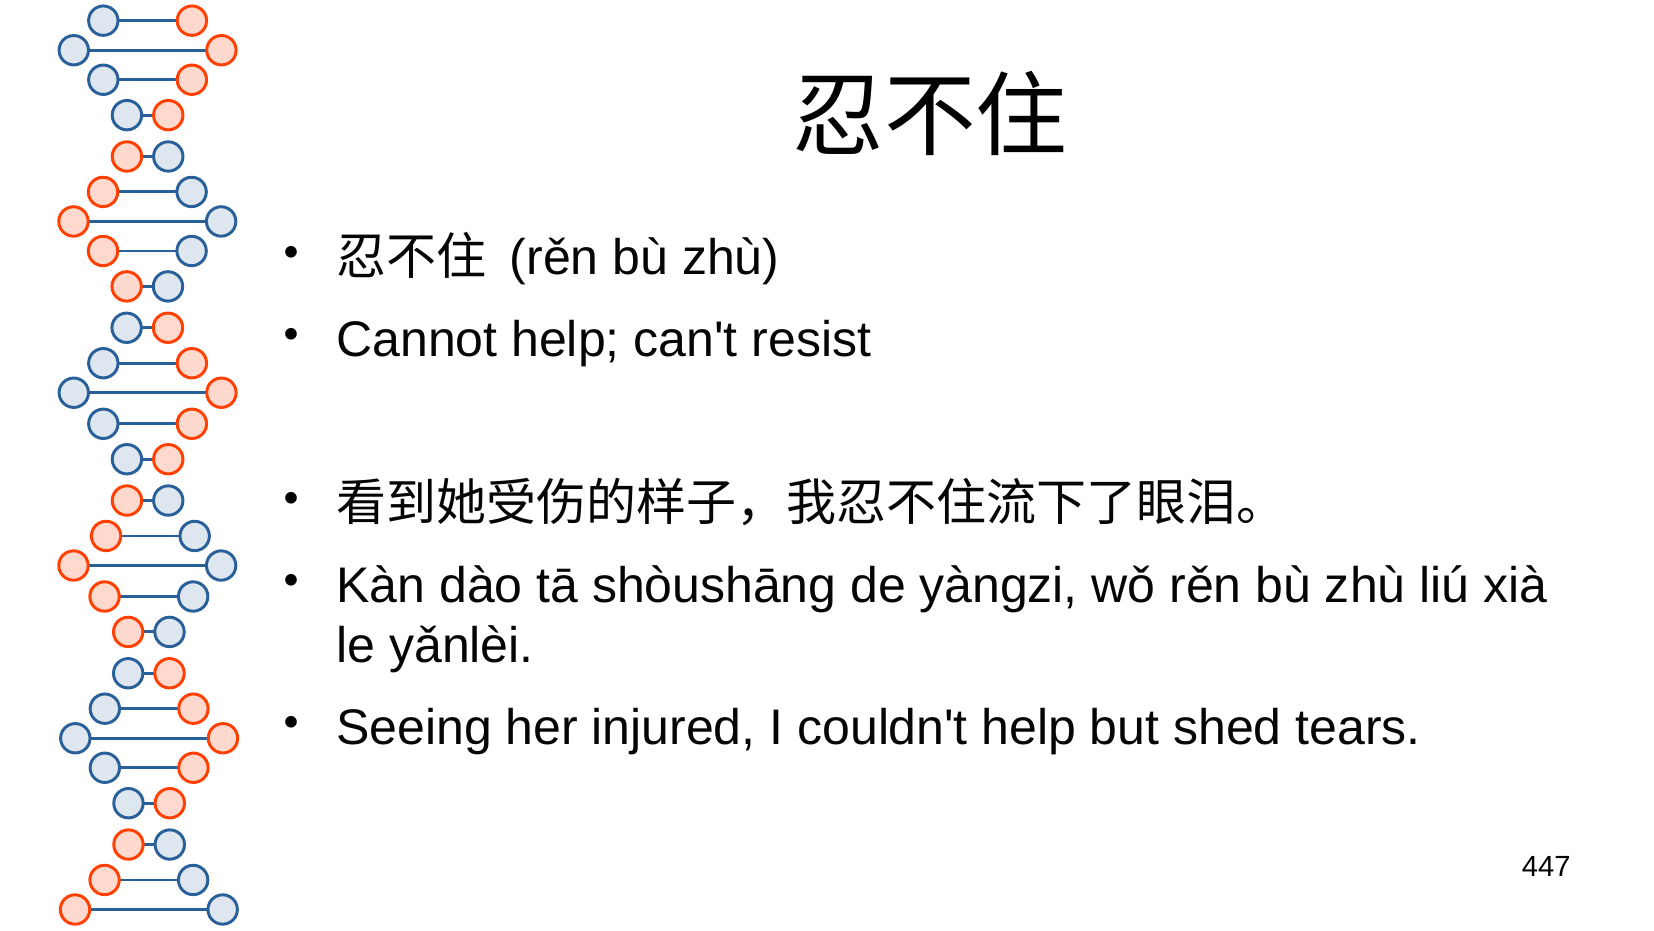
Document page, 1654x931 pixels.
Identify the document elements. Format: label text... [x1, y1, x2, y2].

title 忍不住 [265, 35, 1595, 189]
list 忍不住 (rěn bù zhù) Cannot help; can't resist 看到她受伤的样子，我忍不住流下了眼泪。 Kàn dào tā shòushāng de yàngzi, wǒ rěn bù zhù liú xià le yǎnlèi. Seeing her injured, I couldn't help but shed tears. [265, 224, 1595, 764]
